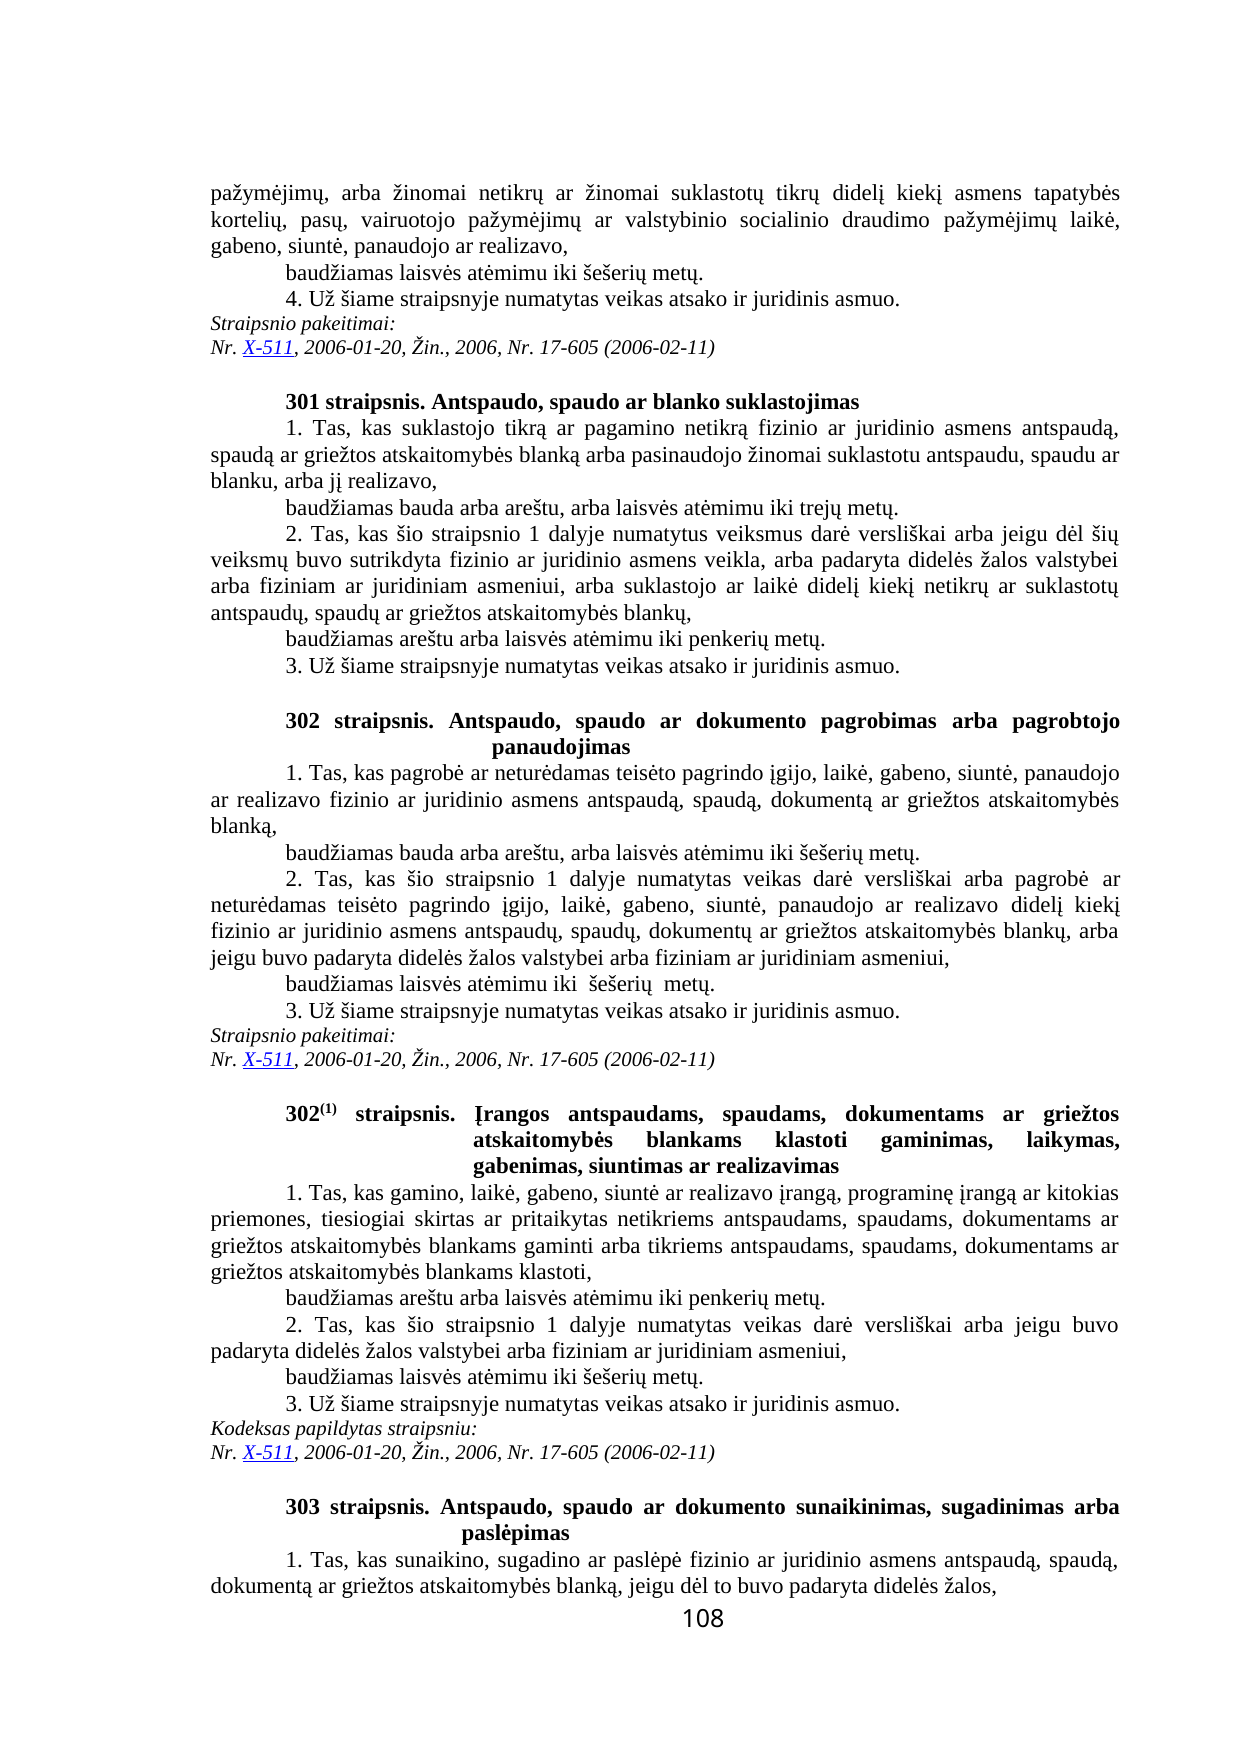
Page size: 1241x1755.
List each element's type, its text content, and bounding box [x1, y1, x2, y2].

text baudžiamas bauda arba areštu, arba laisvės atėmimu iki trejų metų. [210, 493, 1120, 520]
text 1. Tas, kas sunaikino, sugadino ar paslėpė fizinio ar juridinio asmens antspaudą, spaudą, dokumentą ar griežtos atskaitomybės blanką, jeigu dėl to buvo padaryta didelės žalos, [210, 1546, 1120, 1598]
text 1. Tas, kas pagrobė ar neturėdamas teisėto pagrindo įgijo, laikė, gabeno, siuntė, panaudojo ar realizavo fizinio ar juridinio asmens antspaudą, spaudą, dokumentą ar griežtos atskaitomybės blanką, [210, 759, 1120, 838]
text 3. Už šiame straipsnyje numatytas veikas atsako ir juridinis asmuo. [210, 652, 1120, 678]
text 302(1) straipsnis. Įrangos antspaudams, spaudams, dokumentams ar griežtos atskaitomybės blankams klastoti gaminimas, laikymas, gabenimas, siuntimas ar realizavimas [285, 1100, 1120, 1179]
text pažymėjimų, arba žinomai netikrų ar žinomai suklastotų tikrų didelį kiekį asmens tapatybės kortelių, pasų, vairuotojo pažymėjimų ar valstybinio socialinio draudimo pažymėjimų laikė, gabeno, siuntė, panaudojo ar realizavo, [210, 179, 1120, 258]
text baudžiamas laisvės atėmimu iki šešerių metų. [210, 970, 1120, 997]
text Nr. X-511, 2006-01-20, Žin., 2006, Nr. 17-605 (2006-02-11) [210, 1047, 1120, 1071]
text baudžiamas areštu arba laisvės atėmimu iki penkerių metų. [210, 1284, 1120, 1311]
text baudžiamas laisvės atėmimu iki šešerių metų. [210, 258, 1120, 285]
text Nr. X-511, 2006-01-20, Žin., 2006, Nr. 17-605 (2006-02-11) [210, 1440, 1120, 1464]
text 303 straipsnis. Antspaudo, spaudo ar dokumento sunaikinimas, sugadinimas arba paslėpimas [285, 1493, 1120, 1546]
text 1. Tas, kas gamino, laikė, gabeno, siuntė ar realizavo įrangą, programinę įrangą ar kitokias priemones, tiesiogiai skirtas ar pritaikytas netikriems antspaudams, spaudams, dokumentams ar griežtos atskaitomybės blankams gaminti arba tikriems antspaudams, spaudams, dokumentams ar griežtos atskaitomybės blankams klastoti, [210, 1179, 1120, 1284]
text baudžiamas areštu arba laisvės atėmimu iki penkerių metų. [210, 625, 1120, 652]
text 4. Už šiame straipsnyje numatytas veikas atsako ir juridinis asmuo. [210, 285, 1120, 311]
text 1. Tas, kas suklastojo tikrą ar pagamino netikrą fizinio ar juridinio asmens antspaudą, spaudą ar griežtos atskaitomybės blanką arba pasinaudojo žinomai suklastotu antspaudu, spaudu ar blanku, arba jį realizavo, [210, 414, 1120, 493]
text baudžiamas bauda arba areštu, arba laisvės atėmimu iki šešerių metų. [210, 838, 1120, 865]
text 2. Tas, kas šio straipsnio 1 dalyje numatytas veikas darė versliškai arba jeigu buvo padaryta didelės žalos valstybei arba fiziniam ar juridiniam asmeniui, [210, 1311, 1120, 1363]
text Kodeksas papildytas straipsniu: [210, 1416, 1120, 1440]
text baudžiamas laisvės atėmimu iki šešerių metų. [210, 1363, 1120, 1390]
text 2. Tas, kas šio straipsnio 1 dalyje numatytas veikas darė versliškai arba pagrobė ar neturėdamas teisėto pagrindo įgijo, laikė, gabeno, siuntė, panaudojo ar realizavo didelį kiekį fizinio ar juridinio asmens antspaudų, spaudų, dokumentų ar griežtos atskaitomybės blankų, arba jeigu buvo padaryta didelės žalos valstybei arba fiziniam ar juridiniam asmeniui, [210, 865, 1120, 970]
text 3. Už šiame straipsnyje numatytas veikas atsako ir juridinis asmuo. [210, 997, 1120, 1023]
text 301 straipsnis. Antspaudo, spaudo ar blanko suklastojimas [210, 388, 1120, 414]
text Straipsnio pakeitimai: [210, 311, 1120, 335]
text Straipsnio pakeitimai: [210, 1023, 1120, 1047]
text 2. Tas, kas šio straipsnio 1 dalyje numatytus veiksmus darė versliškai arba jeigu dėl šių veiksmų buvo sutrikdyta fizinio ar juridinio asmens veikla, arba padaryta didelės žalos valstybei arba fiziniam ar juridiniam asmeniui, arba suklastojo ar laikė didelį kiekį netikrų ar suklastotų antspaudų, spaudų ar griežtos atskaitomybės blankų, [210, 520, 1120, 625]
text 3. Už šiame straipsnyje numatytas veikas atsako ir juridinis asmuo. [210, 1390, 1120, 1416]
text 302 straipsnis. Antspaudo, spaudo ar dokumento pagrobimas arba pagrobtojo panaudojimas [285, 707, 1120, 759]
text Nr. X-511, 2006-01-20, Žin., 2006, Nr. 17-605 (2006-02-11) [210, 335, 1120, 359]
